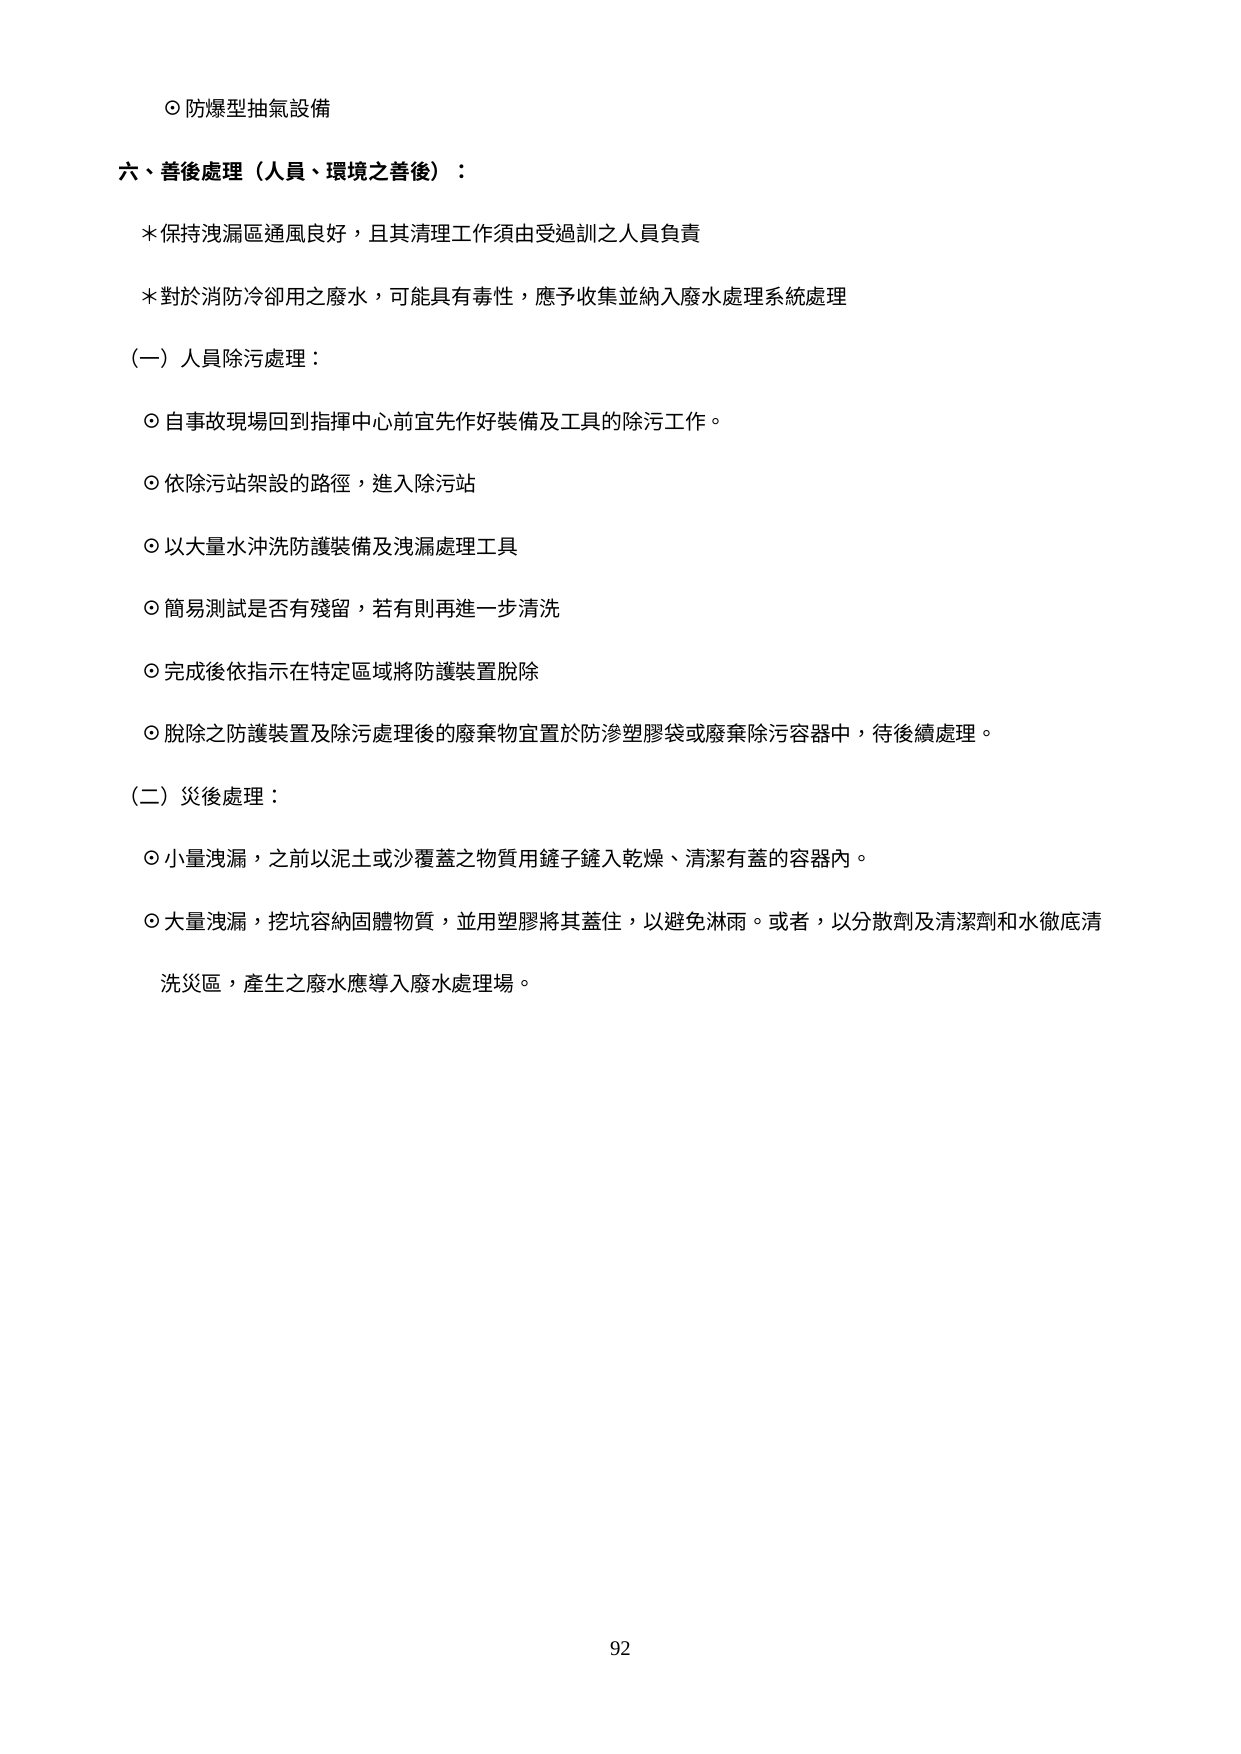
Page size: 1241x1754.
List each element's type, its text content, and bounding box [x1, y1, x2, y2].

text ⊙大量洩漏，挖坑容納固體物質，並用塑膠將其蓋住，以避免淋雨。或者，以分散劑及清潔劑和水徹底清洗災區，產生之廢水應導入廢水處理場。 [139, 879, 1122, 1004]
text ＊對於消防冷卻用之廢水，可能具有毒性，應予收集並納入廢水處理系統處理 [118, 254, 1122, 316]
text ⊙簡易測試是否有殘留，若有則再進一步清洗 [118, 566, 1122, 629]
text 六、善後處理（人員、環境之善後）： [118, 129, 1122, 191]
text ⊙小量洩漏，之前以泥土或沙覆蓋之物質用鏟子鏟入乾燥、清潔有蓋的容器內。 [118, 816, 1122, 879]
text ⊙完成後依指示在特定區域將防護裝置脫除 [118, 629, 1122, 691]
text ⊙以大量水沖洗防護裝備及洩漏處理工具 [118, 504, 1122, 566]
text ⊙防爆型抽氣設備 [118, 66, 1122, 129]
text ⊙依除污站架設的路徑，進入除污站 [118, 441, 1122, 504]
text ＊保持洩漏區通風良好，且其清理工作須由受過訓之人員負責 [118, 191, 1122, 254]
text （一）人員除污處理： [118, 316, 1122, 379]
text ⊙自事故現場回到指揮中心前宜先作好裝備及工具的除污工作。 [118, 379, 1122, 441]
text ⊙脫除之防護裝置及除污處理後的廢棄物宜置於防滲塑膠袋或廢棄除污容器中，待後續處理。 [139, 691, 1122, 754]
text （二）災後處理： [118, 754, 1122, 816]
